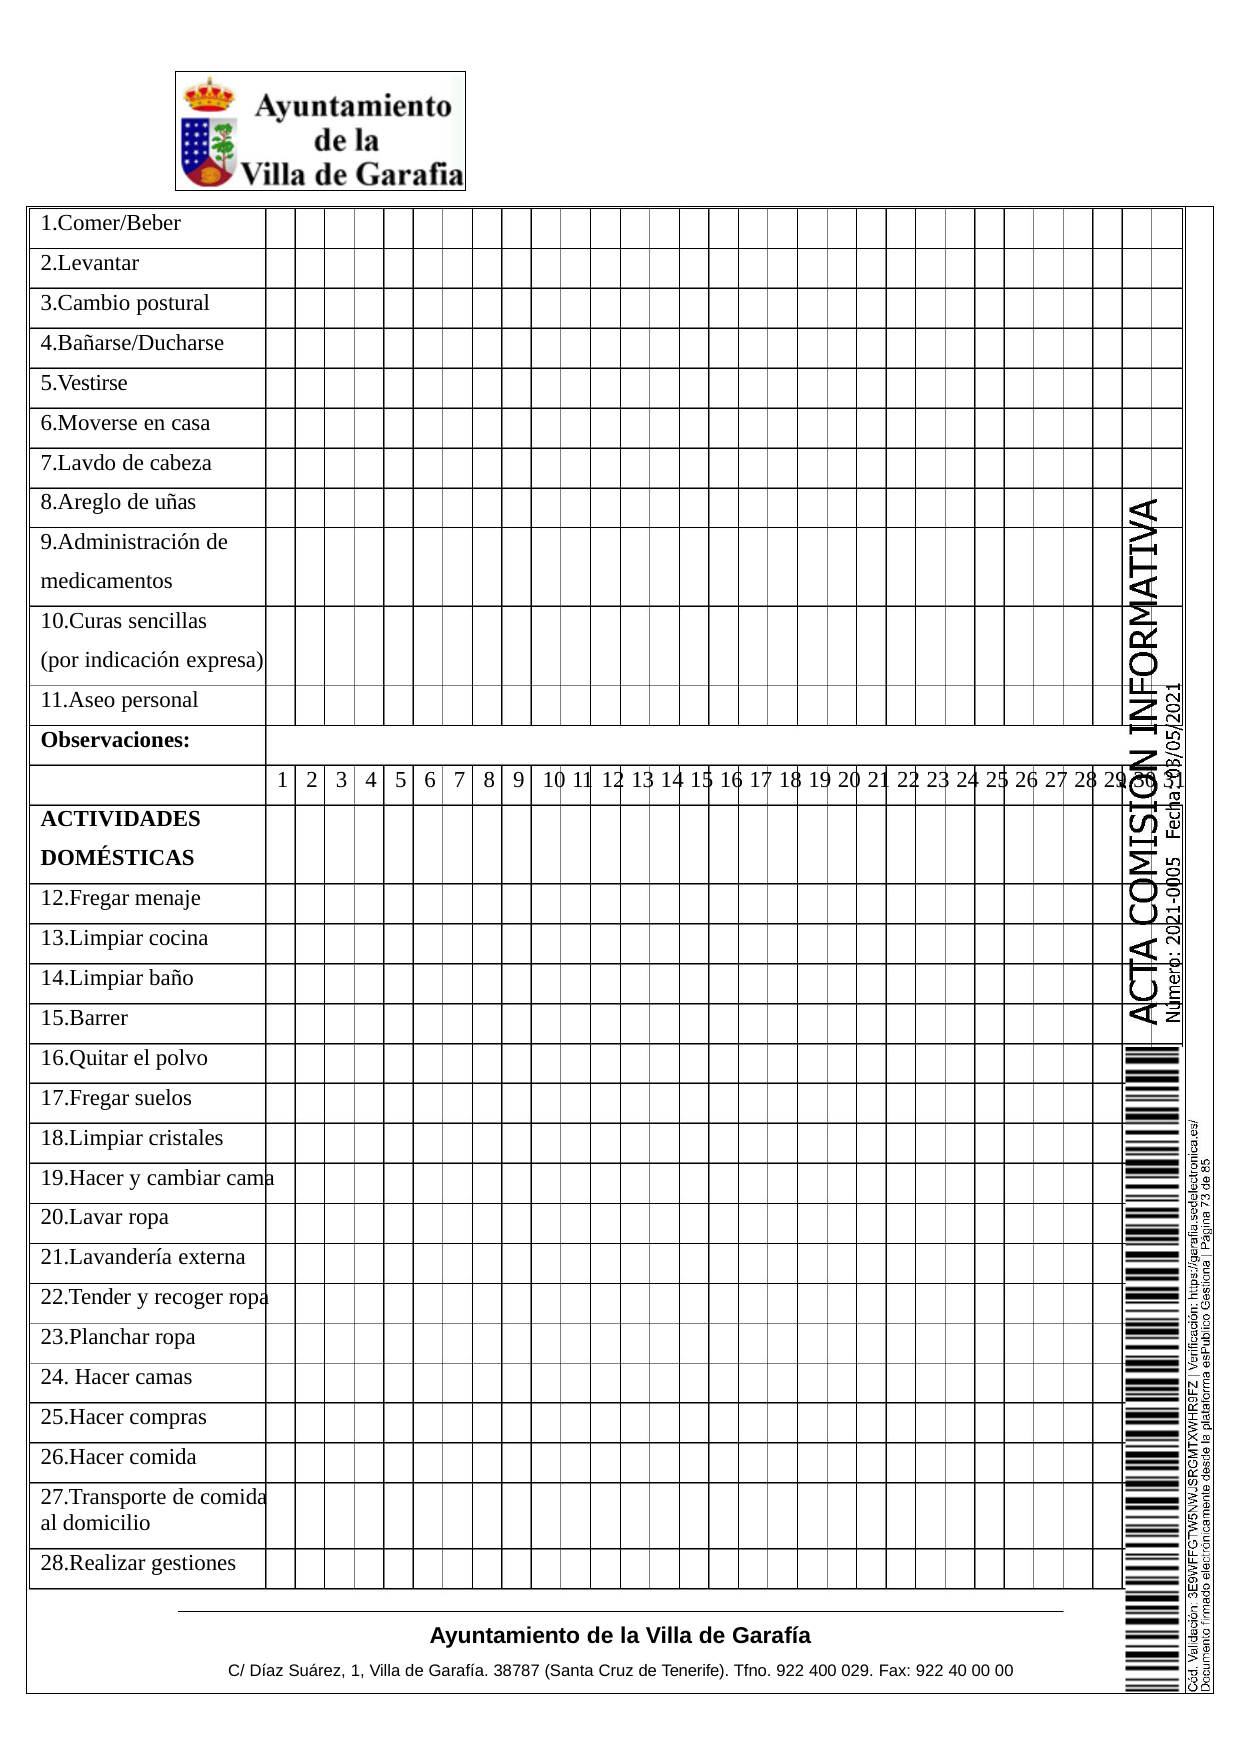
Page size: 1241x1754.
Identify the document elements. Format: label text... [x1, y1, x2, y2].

text 1 [40, 210, 52, 236]
text 1 [40, 965, 52, 990]
text 1 [40, 1005, 52, 1030]
text 3.Limpiar cocina [52, 925, 233, 951]
text 3.Planchar ropa [52, 1324, 295, 1349]
text ACTIVIDADES [40, 806, 226, 832]
text 2 [40, 1444, 52, 1469]
text 2 3 4 5 6 7 8 9 10 11 12 13 14 15 16 17 18 19 20 21 22 23 24 25 26 27 28 29 30 31 [306, 767, 1210, 792]
text 9.Hacer y cambiar cama [52, 1164, 299, 1190]
text 2 [40, 1484, 52, 1509]
text 7.Fregar suelos [52, 1085, 232, 1110]
text 5.Barrer [52, 1005, 153, 1030]
text 5 [40, 370, 52, 395]
text 0.Curas sencillas [77, 608, 288, 633]
text 6 [40, 409, 52, 435]
text .Bañarse/Ducharse [52, 330, 249, 355]
text 1 [277, 767, 306, 792]
text 1 [40, 1045, 52, 1070]
text .Areglo de uñas [52, 489, 252, 515]
text 2 [40, 1364, 52, 1389]
text 8 [40, 489, 52, 515]
text 8.Limpiar cristales [52, 1124, 299, 1150]
text 6.Hacer comida [52, 1444, 293, 1469]
text .Vestirse [52, 370, 249, 395]
picture [176, 72, 465, 190]
text C/ Díaz Suárez, 1, Villa de Garafía. 38787 (Santa Cruz de Tenerife). Tfno. 922 400 029. Fax: 922 40 00 00 [228, 1662, 1037, 1680]
text 5.Hacer compras [52, 1404, 293, 1429]
text 2 [40, 1244, 52, 1270]
text DOMÉSTICAS [40, 845, 226, 871]
text 2 [40, 1324, 52, 1349]
text (por indicación expresa) [40, 647, 288, 672]
text 1 [40, 885, 52, 911]
text 2.Fregar menaje [52, 885, 233, 911]
text 7.Transporte de comida [52, 1484, 293, 1509]
text 8.Realizar gestiones [52, 1550, 261, 1575]
text Ayuntamiento de la Villa de Garafía [429, 1623, 836, 1648]
text 2 [40, 1550, 52, 1575]
text 1 [40, 925, 52, 951]
text 1 [40, 608, 77, 633]
text 4.Limpiar baño [52, 965, 233, 990]
text 1 [40, 1164, 52, 1190]
text .Comer/Beber [52, 210, 206, 236]
text .Cambio postural [52, 290, 249, 315]
text medicamentos [40, 568, 288, 593]
text .Lavdo de cabeza [52, 449, 252, 475]
text 1.Lavandería externa [52, 1244, 295, 1270]
text 2 [40, 1284, 52, 1309]
text 4. Hacer camas [52, 1364, 217, 1389]
text 4 [40, 330, 52, 355]
text 1.Aseo personal [77, 687, 288, 712]
text 2 [40, 250, 52, 275]
text .Moverse en casa [52, 409, 252, 435]
text 2.Tender y recoger ropa [52, 1284, 295, 1309]
text 2 [40, 1404, 52, 1429]
text 1 [40, 1124, 52, 1150]
picture [27, 207, 1185, 1693]
text 3 [40, 290, 52, 315]
text Observaciones: [40, 727, 216, 752]
text 1 [40, 1085, 52, 1110]
picture [1186, 207, 1213, 1693]
text 0.Lavar ropa [52, 1204, 299, 1230]
text al domicilio [40, 1510, 175, 1535]
text .Levantar [52, 250, 206, 275]
text 9 [40, 529, 52, 555]
text 1 [40, 687, 77, 712]
text 7 [40, 449, 52, 475]
text 6.Quitar el polvo [52, 1045, 232, 1070]
text .Administración de [52, 529, 252, 555]
text 2 [40, 1204, 52, 1230]
